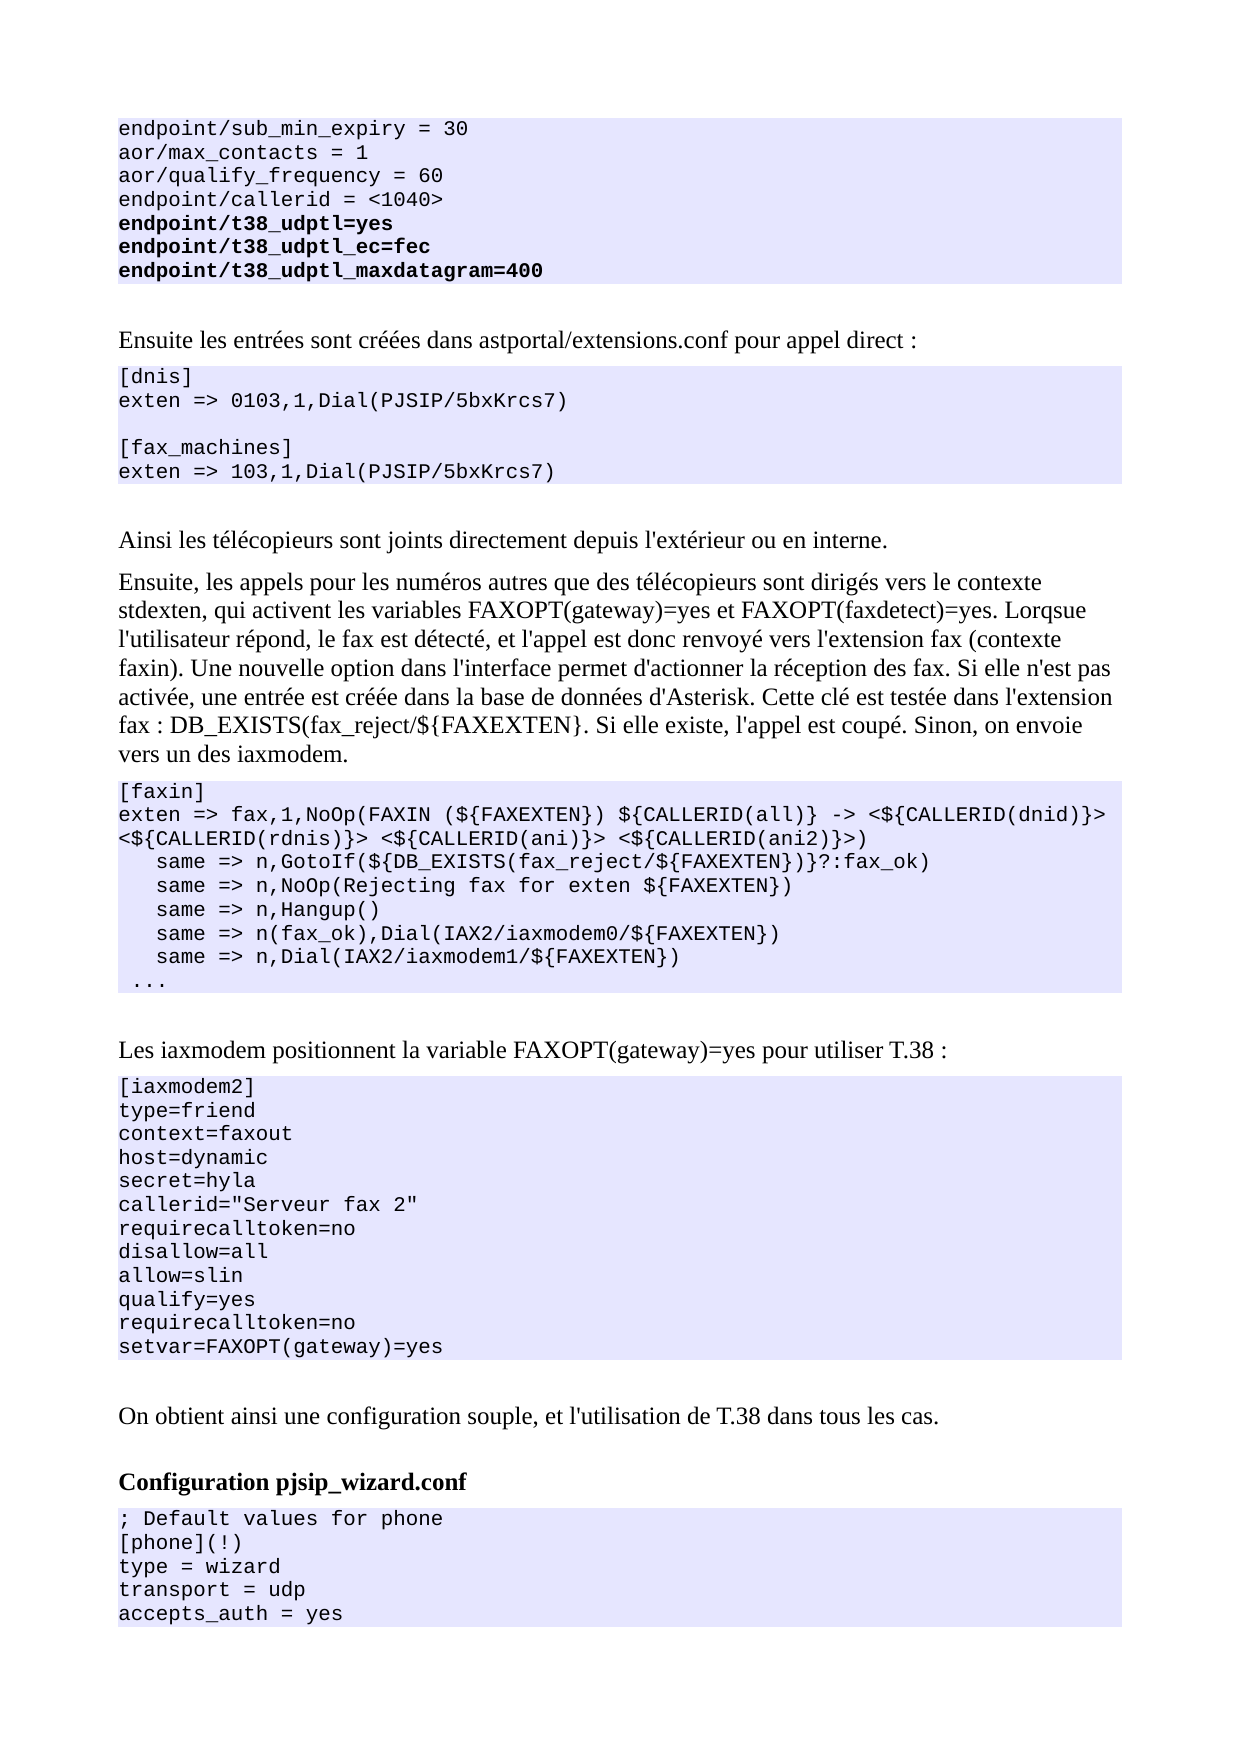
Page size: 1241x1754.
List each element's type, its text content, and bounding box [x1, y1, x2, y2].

text aor/qualify_frequency = 60 [118, 165, 1122, 189]
text [phone](!) [118, 1532, 1122, 1556]
text disallow=all [118, 1241, 1122, 1265]
text Les iaxmodem positionnent la variable FAXOPT(gateway)=yes pour utiliser T.38 : [118, 1035, 1122, 1063]
text same => n,NoOp(Rejecting fax for exten ${FAXEXTEN}) [118, 875, 1122, 899]
text same => n,Dial(IAX2/iaxmodem1/${FAXEXTEN}) [118, 946, 1122, 970]
text aor/max_contacts = 1 [118, 142, 1122, 165]
text allow=slin [118, 1265, 1122, 1289]
text context=faxout [118, 1123, 1122, 1147]
subtitle Configuration pjsip_wizard.conf [118, 1467, 1122, 1496]
text exten => fax,1,NoOp(FAXIN (${FAXEXTEN}) ${CALLERID(all)} -> <${CALLERID(dnid)}> <${CALLERID(rdnis)}> <${CALLERID(ani)}> <${CALLERID(ani2)}>) [118, 804, 1122, 852]
text [fax_machines] [118, 437, 1122, 461]
text endpoint/sub_min_expiry = 30 [118, 118, 1122, 142]
text endpoint/callerid = <1040> [118, 189, 1122, 213]
text same => n,Hangup() [118, 899, 1122, 922]
text callerid="Serveur fax 2" [118, 1194, 1122, 1218]
text requirecalltoken=no [118, 1312, 1122, 1336]
text host=dynamic [118, 1147, 1122, 1171]
text ; Default values for phone [118, 1508, 1122, 1532]
text transport = udp [118, 1579, 1122, 1603]
text Ensuite, les appels pour les numéros autres que des télécopieurs sont dirigés vers le contexte stdexten, qui activent les variables FAXOPT(gateway)=yes et FAXOPT(faxdetect)=yes. Lorqsue l'utilisateur répond, le fax est détecté, et l'appel est donc renvoyé vers l'extension fax (contexte faxin). Une nouvelle option dans l'interface permet d'actionner la réception des fax. Si elle n'est pas activée, une entrée est créée dans la base de données d'Asterisk. Cette clé est testée dans l'extension fax : DB_EXISTS(fax_reject/${FAXEXTEN}. Si elle existe, l'appel est coupé. Sinon, on envoie vers un des iaxmodem. [118, 567, 1122, 768]
text setvar=FAXOPT(gateway)=yes [118, 1336, 1122, 1360]
text same => n(fax_ok),Dial(IAX2/iaxmodem0/${FAXEXTEN}) [118, 922, 1122, 946]
text secret=hyla [118, 1171, 1122, 1194]
text exten => 103,1,Dial(PJSIP/5bxKrcs7) [118, 461, 1122, 484]
text [faxin] [118, 781, 1122, 804]
text [iaxmodem2] [118, 1076, 1122, 1099]
text endpoint/t38_udptl_maxdatagram=400 [118, 260, 1122, 284]
text accepts_auth = yes [118, 1603, 1122, 1627]
text ... [118, 970, 1122, 993]
text [dnis] [118, 366, 1122, 390]
text endpoint/t38_udptl_ec=fec [118, 236, 1122, 260]
text On obtient ainsi une configuration souple, et l'utilisation de T.38 dans tous les cas. [118, 1401, 1122, 1430]
text Ainsi les télécopieurs sont joints directement depuis l'extérieur ou en interne. [118, 526, 1122, 554]
text Ensuite les entrées sont créées dans astportal/extensions.conf pour appel direct : [118, 325, 1122, 354]
text exten => 0103,1,Dial(PJSIP/5bxKrcs7) [118, 390, 1122, 413]
text type = wizard [118, 1556, 1122, 1579]
text endpoint/t38_udptl=yes [118, 213, 1122, 236]
text same => n,GotoIf(${DB_EXISTS(fax_reject/${FAXEXTEN})}?:fax_ok) [118, 852, 1122, 875]
text qualify=yes [118, 1289, 1122, 1312]
text requirecalltoken=no [118, 1218, 1122, 1241]
text type=friend [118, 1099, 1122, 1123]
